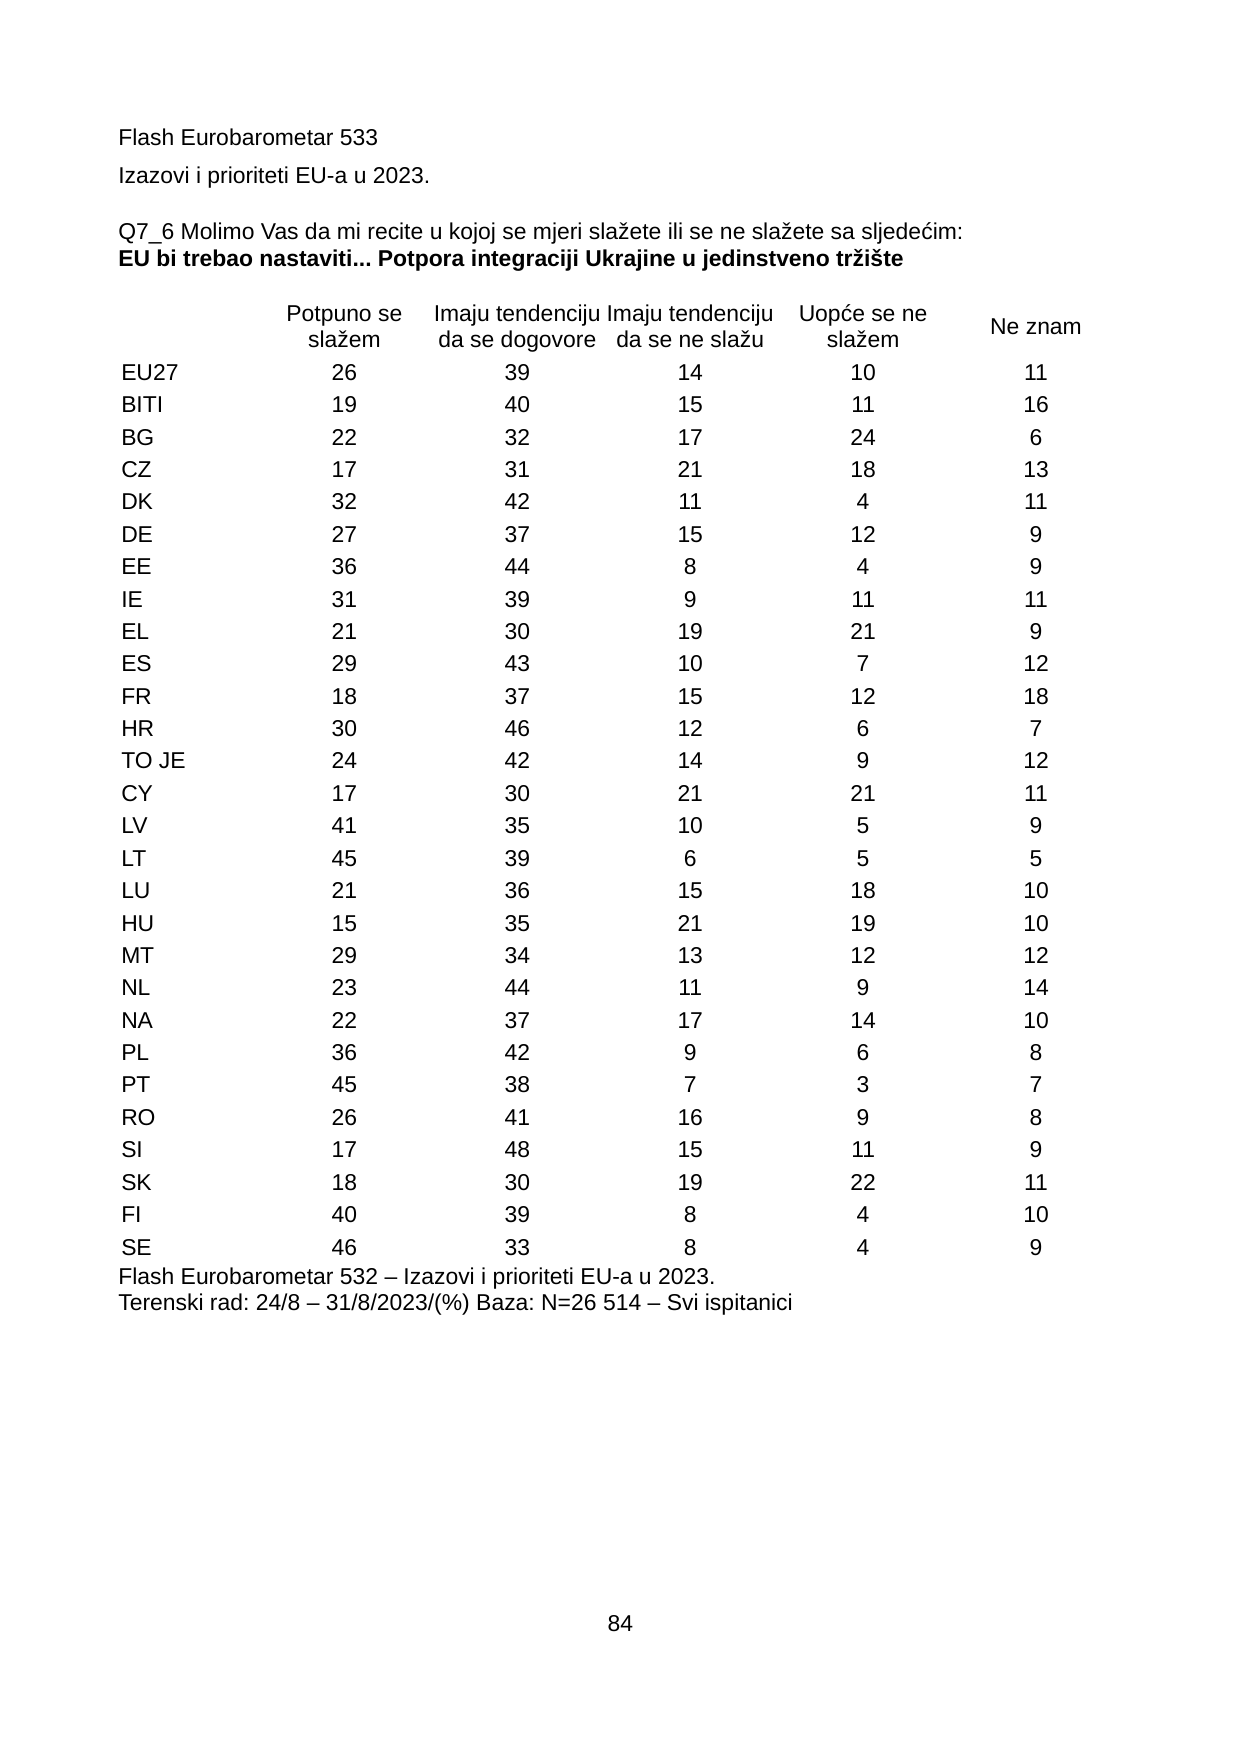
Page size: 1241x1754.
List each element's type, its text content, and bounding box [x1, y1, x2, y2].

table_cell NL [118, 971, 258, 1004]
table_cell 27 [258, 518, 431, 550]
table_cell 9 [776, 745, 949, 777]
table_cell 24 [258, 745, 431, 777]
table_cell 10 [776, 356, 949, 388]
table_cell TO JE [118, 745, 258, 777]
table_cell 30 [258, 712, 431, 744]
table_cell 9 [949, 1133, 1122, 1166]
table_cell 11 [604, 971, 776, 1004]
table_cell 22 [258, 1004, 431, 1036]
table_cell 30 [431, 615, 603, 647]
table_cell 30 [431, 777, 603, 809]
table_cell 6 [776, 712, 949, 744]
table_cell 9 [604, 1036, 776, 1068]
table_header Ne znam [949, 297, 1122, 356]
table_cell 17 [604, 421, 776, 453]
table_cell 12 [949, 647, 1122, 680]
table_cell 45 [258, 842, 431, 874]
table_cell 18 [258, 1166, 431, 1198]
table_cell 11 [776, 1133, 949, 1166]
table_cell 9 [949, 1230, 1122, 1263]
table_cell 9 [949, 615, 1122, 647]
table_cell 17 [258, 777, 431, 809]
table_cell 15 [604, 518, 776, 550]
table_cell 15 [604, 388, 776, 421]
table_cell EU27 [118, 356, 258, 388]
table_cell 36 [258, 1036, 431, 1068]
table_cell 42 [431, 745, 603, 777]
table_cell DE [118, 518, 258, 550]
table_cell 22 [776, 1166, 949, 1198]
table_cell 33 [431, 1230, 603, 1263]
table_cell 35 [431, 809, 603, 842]
table_cell 12 [776, 518, 949, 550]
table_cell 15 [604, 680, 776, 712]
table_cell ES [118, 647, 258, 680]
table_cell 8 [604, 550, 776, 582]
table_cell 15 [258, 906, 431, 939]
table_cell 19 [604, 615, 776, 647]
table_cell 11 [776, 388, 949, 421]
table_cell 17 [258, 453, 431, 485]
table_cell 12 [949, 939, 1122, 971]
table_cell 21 [604, 906, 776, 939]
table_cell PL [118, 1036, 258, 1068]
table_cell 5 [776, 809, 949, 842]
table_cell 4 [776, 1230, 949, 1263]
table_cell 10 [604, 647, 776, 680]
table_cell 44 [431, 550, 603, 582]
table_cell 41 [431, 1101, 603, 1133]
table_cell 13 [949, 453, 1122, 485]
table_cell LT [118, 842, 258, 874]
table_cell 38 [431, 1069, 603, 1101]
table_cell IE [118, 583, 258, 615]
table_cell FI [118, 1198, 258, 1230]
table_cell 6 [776, 1036, 949, 1068]
table_cell HR [118, 712, 258, 744]
table_cell 8 [604, 1198, 776, 1230]
table_cell 7 [604, 1069, 776, 1101]
table_cell 17 [604, 1004, 776, 1036]
table_cell 26 [258, 356, 431, 388]
table_cell 15 [604, 874, 776, 906]
table_cell DK [118, 485, 258, 518]
text Flash Eurobarometar 532 – Izazovi i prioriteti EU-a u 2023. [118, 1263, 1122, 1289]
table_cell 40 [431, 388, 603, 421]
table_cell SE [118, 1230, 258, 1263]
table_cell 39 [431, 583, 603, 615]
table_cell 8 [949, 1036, 1122, 1068]
table_cell 8 [604, 1230, 776, 1263]
table_cell 12 [604, 712, 776, 744]
table_cell 34 [431, 939, 603, 971]
table_cell 6 [949, 421, 1122, 453]
table_cell 12 [776, 939, 949, 971]
table_cell 46 [431, 712, 603, 744]
table_cell 37 [431, 1004, 603, 1036]
table_cell 12 [776, 680, 949, 712]
table_cell 10 [949, 906, 1122, 939]
table_cell 26 [258, 1101, 431, 1133]
table_cell 21 [258, 874, 431, 906]
table_cell 23 [258, 971, 431, 1004]
table_cell 19 [258, 388, 431, 421]
table_cell 3 [776, 1069, 949, 1101]
table_cell 35 [431, 906, 603, 939]
table_cell 42 [431, 1036, 603, 1068]
table_cell 10 [949, 874, 1122, 906]
table_cell 19 [776, 906, 949, 939]
table_cell 46 [258, 1230, 431, 1263]
table_cell 7 [949, 712, 1122, 744]
table_cell 18 [258, 680, 431, 712]
table_cell RO [118, 1101, 258, 1133]
table_cell 31 [431, 453, 603, 485]
table_cell 9 [776, 1101, 949, 1133]
table_cell 10 [949, 1004, 1122, 1036]
table_cell 12 [949, 745, 1122, 777]
table_cell 11 [949, 356, 1122, 388]
table_cell 24 [776, 421, 949, 453]
table_cell 21 [604, 777, 776, 809]
table_cell 39 [431, 356, 603, 388]
table_cell 10 [949, 1198, 1122, 1230]
table_cell 18 [776, 874, 949, 906]
table_cell 4 [776, 1198, 949, 1230]
table_cell 11 [949, 777, 1122, 809]
table_cell 14 [776, 1004, 949, 1036]
table_cell 21 [258, 615, 431, 647]
table_cell 11 [949, 1166, 1122, 1198]
table_cell FR [118, 680, 258, 712]
table_cell 32 [258, 485, 431, 518]
table_cell EL [118, 615, 258, 647]
table_cell 15 [604, 1133, 776, 1166]
table_cell 14 [604, 745, 776, 777]
table_cell 37 [431, 680, 603, 712]
table_cell 11 [949, 485, 1122, 518]
table_cell 37 [431, 518, 603, 550]
table_header [118, 297, 258, 356]
table_cell 4 [776, 550, 949, 582]
table_cell 9 [604, 583, 776, 615]
table_cell 5 [776, 842, 949, 874]
table_cell LU [118, 874, 258, 906]
table_cell NA [118, 1004, 258, 1036]
table_cell 11 [776, 583, 949, 615]
table_cell 43 [431, 647, 603, 680]
table_cell 5 [949, 842, 1122, 874]
table_cell 21 [604, 453, 776, 485]
text Q7_6 Molimo Vas da mi recite u kojoj se mjeri slažete ili se ne slažete sa sljedećim: [118, 218, 1122, 244]
table_cell MT [118, 939, 258, 971]
table_header Potpuno se slažem [258, 297, 431, 356]
table_cell EE [118, 550, 258, 582]
table_cell 11 [949, 583, 1122, 615]
table_cell 18 [949, 680, 1122, 712]
table_cell 29 [258, 939, 431, 971]
table_cell 17 [258, 1133, 431, 1166]
table_cell 48 [431, 1133, 603, 1166]
table_cell PT [118, 1069, 258, 1101]
table_cell 45 [258, 1069, 431, 1101]
table_header Imaju tendenciju da se ne slažu [604, 297, 776, 356]
table_cell 42 [431, 485, 603, 518]
table_cell 9 [776, 971, 949, 1004]
table_cell BITI [118, 388, 258, 421]
table_cell 7 [776, 647, 949, 680]
table_cell CZ [118, 453, 258, 485]
table_cell 36 [431, 874, 603, 906]
table_cell BG [118, 421, 258, 453]
table_cell 29 [258, 647, 431, 680]
table_cell 31 [258, 583, 431, 615]
table_cell LV [118, 809, 258, 842]
table_cell 39 [431, 1198, 603, 1230]
table_cell 40 [258, 1198, 431, 1230]
table_cell 18 [776, 453, 949, 485]
table_cell 41 [258, 809, 431, 842]
text Terenski rad: 24/8 – 31/8/2023/(%) Baza: N=26 514 – Svi ispitanici [118, 1289, 1122, 1316]
table_cell SK [118, 1166, 258, 1198]
table_cell 10 [604, 809, 776, 842]
table_cell SI [118, 1133, 258, 1166]
table_cell 36 [258, 550, 431, 582]
table_cell 4 [776, 485, 949, 518]
table_cell 19 [604, 1166, 776, 1198]
table_cell 9 [949, 518, 1122, 550]
table_cell HU [118, 906, 258, 939]
table_cell 13 [604, 939, 776, 971]
table_cell 9 [949, 809, 1122, 842]
table_cell 22 [258, 421, 431, 453]
table_cell 16 [949, 388, 1122, 421]
table_cell 14 [604, 356, 776, 388]
table_cell 21 [776, 615, 949, 647]
table_cell 39 [431, 842, 603, 874]
table_header Uopće se ne slažem [776, 297, 949, 356]
table_cell 11 [604, 485, 776, 518]
table_cell 7 [949, 1069, 1122, 1101]
table_cell 16 [604, 1101, 776, 1133]
table_cell 44 [431, 971, 603, 1004]
table_cell 30 [431, 1166, 603, 1198]
table_cell 32 [431, 421, 603, 453]
table_cell 6 [604, 842, 776, 874]
table_cell 9 [949, 550, 1122, 582]
table_cell CY [118, 777, 258, 809]
table_cell 8 [949, 1101, 1122, 1133]
table_cell 21 [776, 777, 949, 809]
text EU bi trebao nastaviti... Potpora integraciji Ukrajine u jedinstveno tržište [118, 244, 1122, 271]
table_cell 14 [949, 971, 1122, 1004]
table_header Imaju tendenciju da se dogovore [431, 297, 603, 356]
